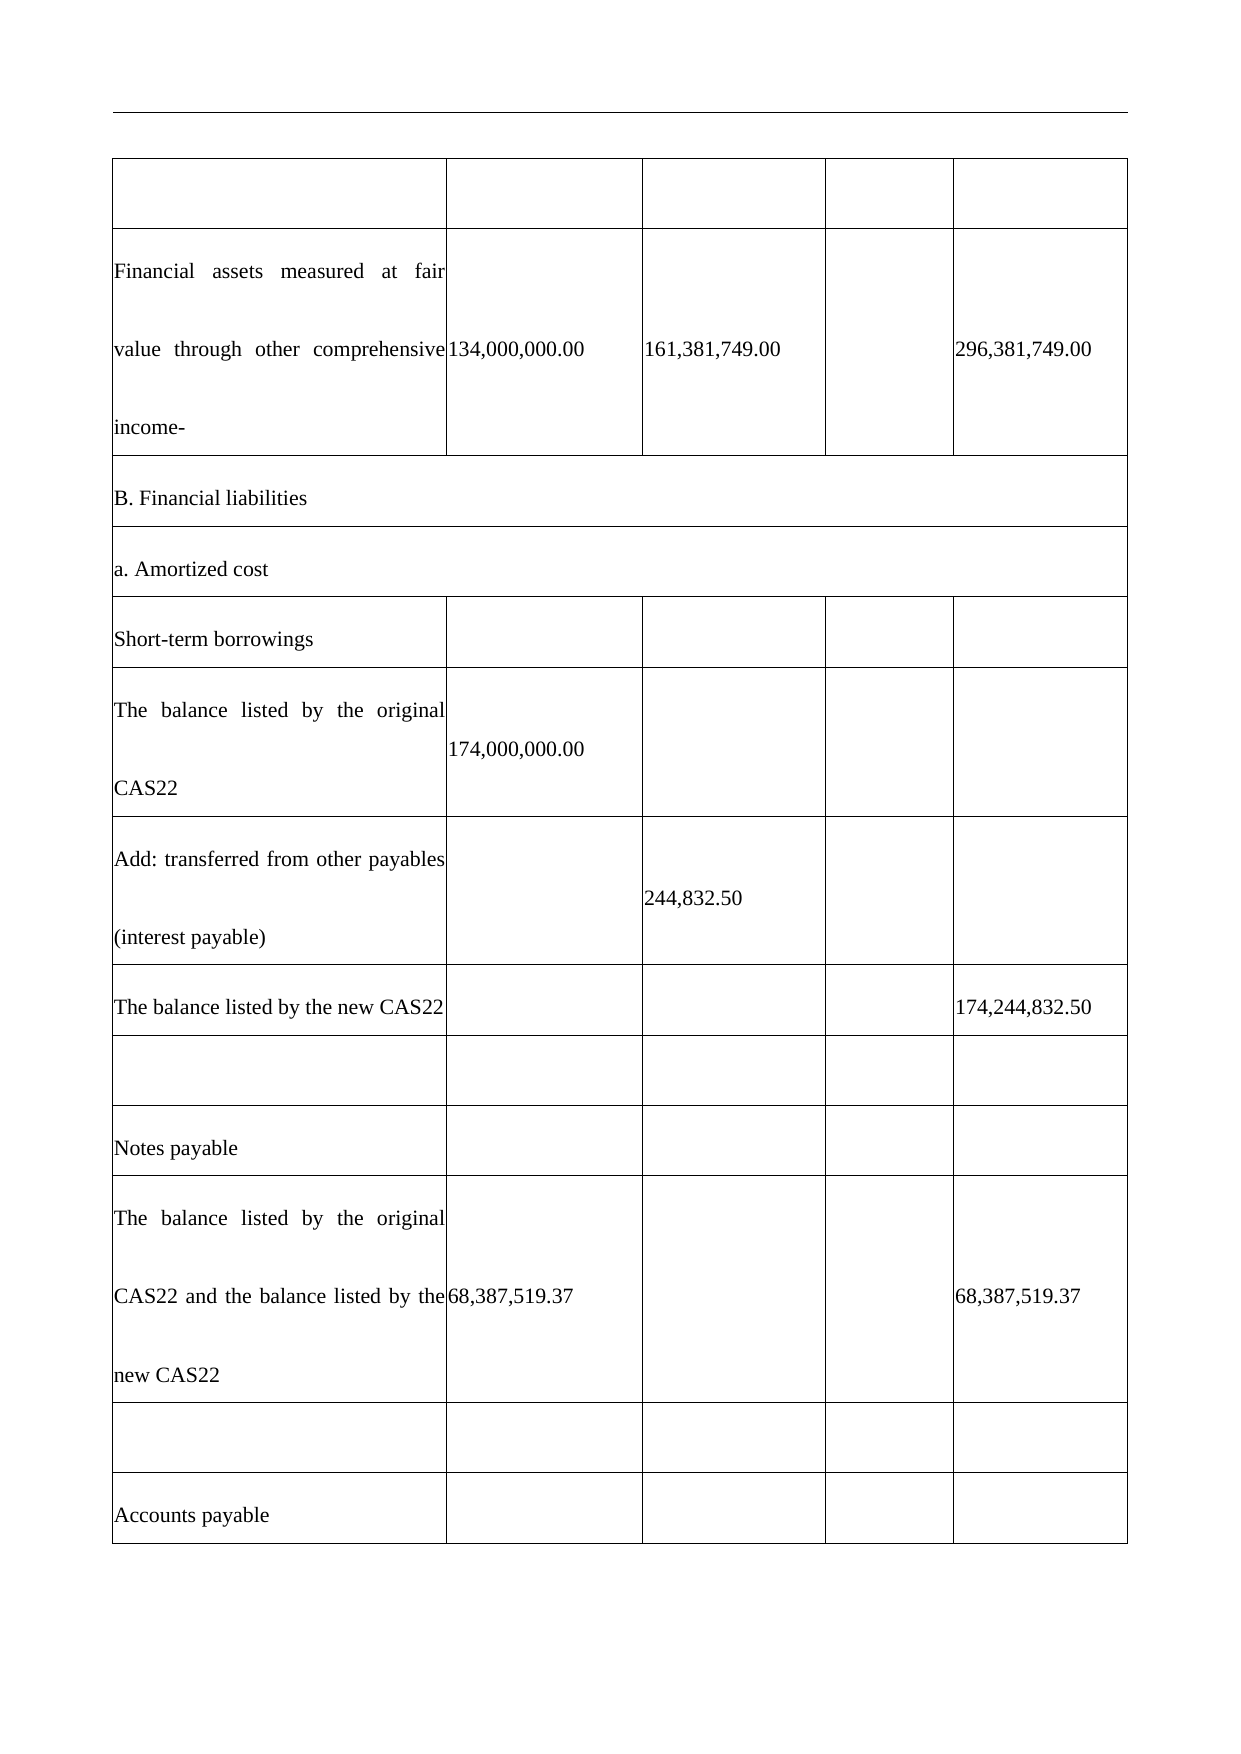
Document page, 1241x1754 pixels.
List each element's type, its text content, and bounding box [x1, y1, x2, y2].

table_cell [643, 668, 825, 816]
table_cell [826, 1106, 953, 1175]
table_cell [954, 668, 1127, 816]
table_cell [826, 1403, 953, 1472]
table_cell [826, 159, 953, 228]
table_cell 296,381,749.00 [954, 229, 1127, 455]
table_cell 68,387,519.37 [447, 1176, 642, 1402]
table_cell [643, 1176, 825, 1402]
table_cell [447, 597, 642, 667]
table_cell [954, 1106, 1127, 1175]
table_cell Financial assets measured at fair value through other comprehensive income- [113, 229, 446, 455]
table_cell B. Financial liabilities [113, 456, 1127, 526]
table_cell [826, 817, 953, 964]
table_cell [826, 229, 953, 455]
table_cell [954, 1036, 1127, 1105]
table_cell [643, 159, 825, 228]
table_cell Short-term borrowings [113, 597, 446, 667]
table_cell The balance listed by the original CAS22 [113, 668, 446, 816]
table_cell The balance listed by the new CAS22 [113, 965, 446, 1035]
table_cell [643, 1036, 825, 1105]
table_cell [643, 1473, 825, 1543]
table_cell [447, 1403, 642, 1472]
table_cell 174,244,832.50 [954, 965, 1127, 1035]
table_cell [954, 597, 1127, 667]
table_cell [954, 159, 1127, 228]
table_cell [643, 597, 825, 667]
table_cell [113, 159, 446, 228]
table_cell [447, 1106, 642, 1175]
table_cell Accounts payable [113, 1473, 446, 1543]
table_cell [954, 817, 1127, 964]
table_cell [113, 1403, 446, 1472]
table_cell 174,000,000.00 [447, 668, 642, 816]
table_cell [826, 965, 953, 1035]
table_cell [447, 817, 642, 964]
table_cell a. Amortized cost [113, 527, 1127, 596]
table_cell [826, 668, 953, 816]
table_cell Add: transferred from other payables (interest payable) [113, 817, 446, 964]
table_cell 244,832.50 [643, 817, 825, 964]
table_cell [447, 1473, 642, 1543]
table_cell [826, 597, 953, 667]
table_cell [643, 965, 825, 1035]
table_cell [643, 1106, 825, 1175]
table_cell [113, 1036, 446, 1105]
table_cell [643, 1403, 825, 1472]
table_cell [826, 1036, 953, 1105]
table_cell [954, 1403, 1127, 1472]
table_cell 161,381,749.00 [643, 229, 825, 455]
table_cell The balance listed by the original CAS22 and the balance listed by the new CAS22 [113, 1176, 446, 1402]
table_cell Notes payable [113, 1106, 446, 1175]
table_cell 134,000,000.00 [447, 229, 642, 455]
table_cell [826, 1176, 953, 1402]
table_cell [826, 1473, 953, 1543]
table_cell 68,387,519.37 [954, 1176, 1127, 1402]
table_cell [447, 159, 642, 228]
table_cell [447, 965, 642, 1035]
table_cell [954, 1473, 1127, 1543]
table_cell [447, 1036, 642, 1105]
